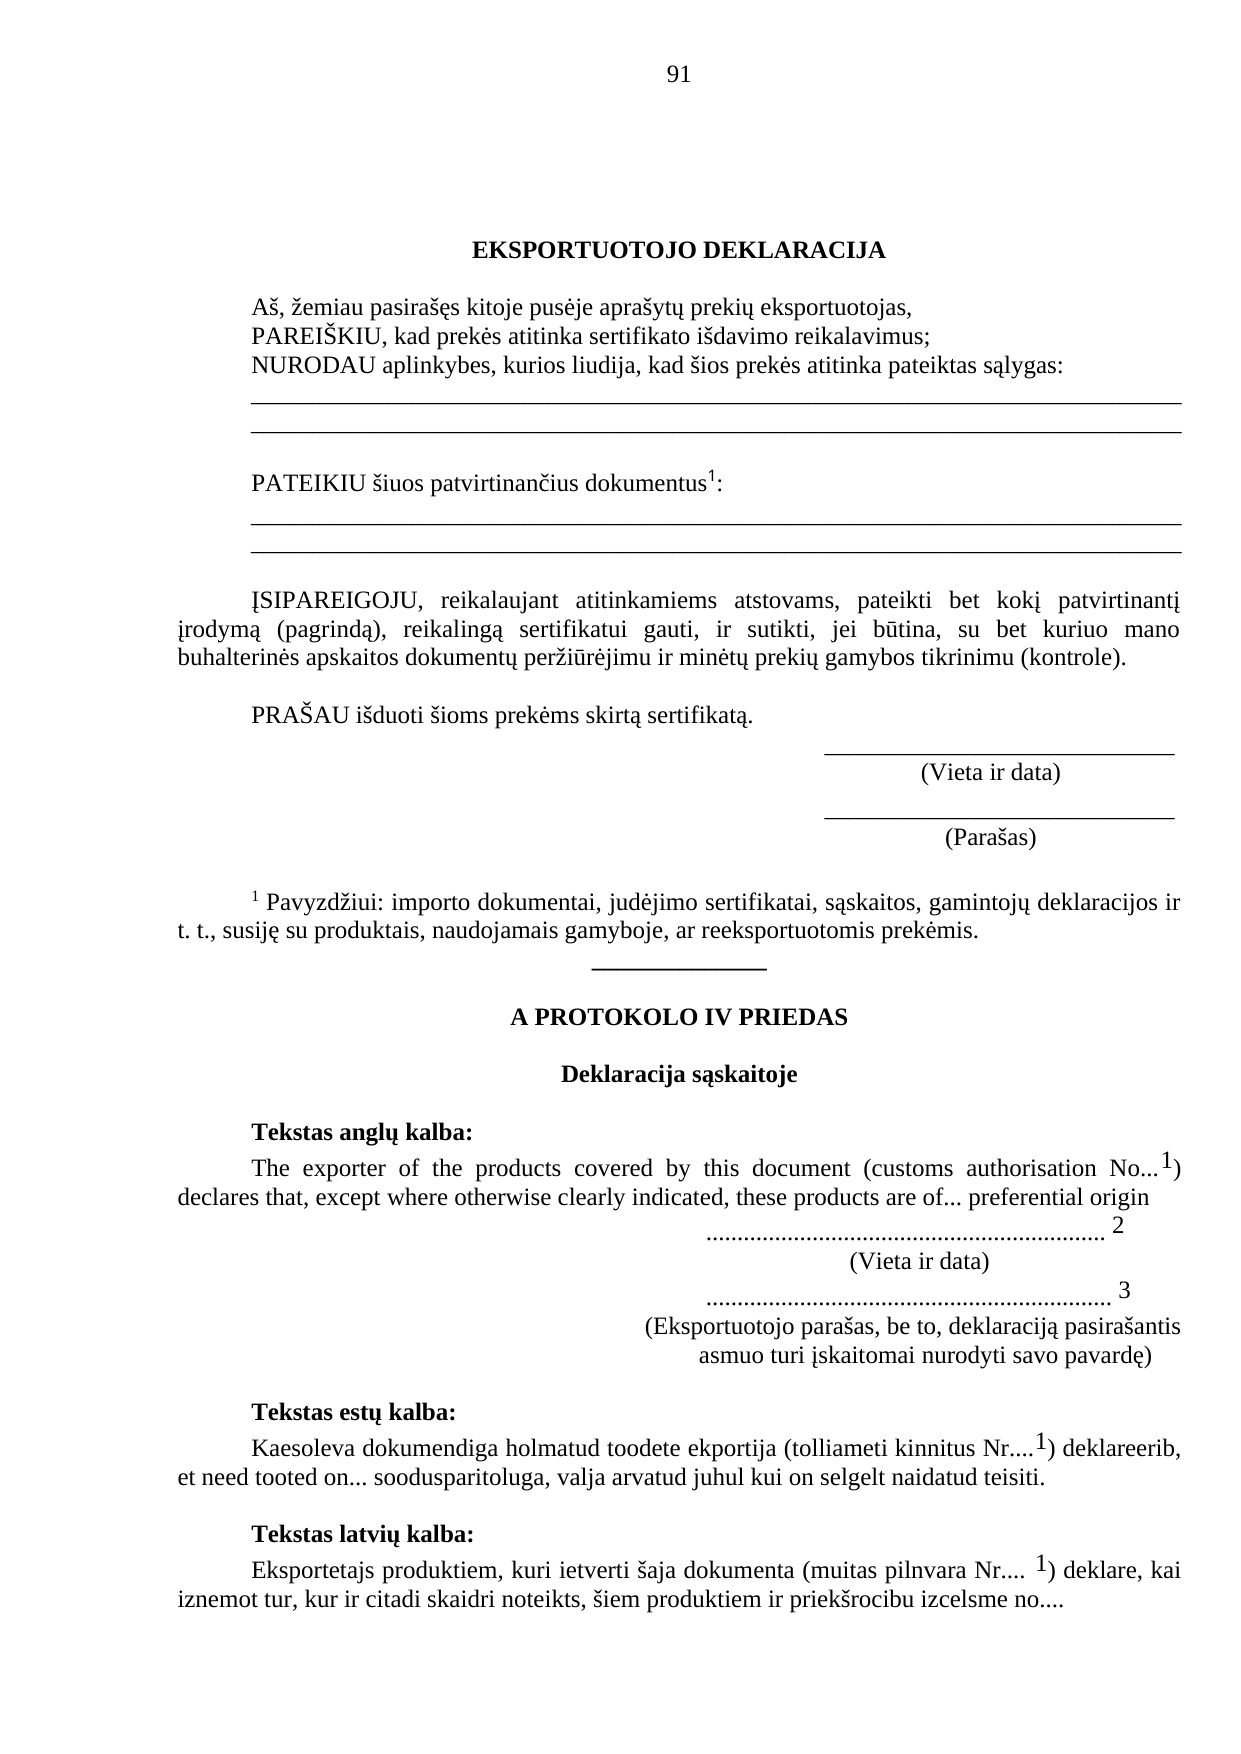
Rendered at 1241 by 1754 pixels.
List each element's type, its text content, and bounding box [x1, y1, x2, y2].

text asmuo turi įskaitomai nurodyti savo pavardę) [177, 1340, 1181, 1368]
text (Eksportuotojo parašas, be to, deklaraciją pasirašantis [177, 1311, 1181, 1340]
text (Vieta ir data) [177, 1246, 1181, 1275]
text PAREIŠKIU, kad prekės atitinka sertifikato išdavimo reikalavimus; [177, 321, 1181, 350]
text (Parašas) [177, 822, 1181, 858]
text Aš, žemiau pasirašęs kitoje pusėje aprašytų prekių eksportuotojas, [177, 292, 1181, 321]
text ______________ [177, 944, 1181, 973]
text Kaesoleva dokumendiga holmatud toodete ekportija (tolliameti kinnitus Nr....1) deklareerib, et need tooted on... soodusparitoluga, valja arvatud juhul kui on selgelt naidatud teisiti. [177, 1426, 1181, 1491]
text ____________________________ [177, 729, 1181, 757]
text Tekstas latvių kalba: [177, 1519, 1181, 1548]
text The exporter of the products covered by this document (customs authorisation No...1) declares that, except where otherwise clearly indicated, these products are of... preferential origin [177, 1146, 1181, 1210]
text ____________________________ [177, 793, 1181, 822]
text PATEIKIU šiuos patvirtinančius dokumentus1: [177, 465, 1181, 499]
text Deklaracija sąskaitoje [177, 1059, 1181, 1088]
text Tekstas anglų kalba: [177, 1117, 1181, 1146]
text 1 Pavyzdžiui: importo dokumentai, judėjimo sertifikatai, sąskaitos, gamintojų deklaracijos ir t. t., susiję su produktais, naudojamais gamyboje, ar reeksportuotomis prekėmis. [177, 887, 1181, 944]
text A PROTOKOLO IV PRIEDAS [177, 1002, 1181, 1031]
text ................................................................ 2 [177, 1210, 1181, 1246]
text NURODAU aplinkybes, kurios liudija, kad šios prekės atitinka pateiktas sąlygas: [177, 350, 1181, 378]
text Eksportetajs produktiem, kuri ietverti šaja dokumenta (muitas pilnvara Nr.... 1) deklare, kai iznemot tur, kur ir citadi skaidri noteikts, šiem produktiem ir priekšrocibu izcelsme no.... [177, 1548, 1181, 1613]
text (Vieta ir data) [177, 757, 1181, 793]
text EKSPORTUOTOJO DEKLARACIJA [177, 235, 1181, 263]
text ................................................................. 3 [177, 1275, 1181, 1311]
text ĮSIPAREIGOJU, reikalaujant atitinkamiems atstovams, pateikti bet kokį patvirtinantį įrodymą (pagrindą), reikalingą sertifikatui gauti, ir sutikti, jei būtina, su bet kuriuo mano buhalterinės apskaitos dokumentų peržiūrėjimu ir minėtų prekių gamybos tikrinimu (kontrole). [177, 585, 1181, 671]
text PRAŠAU išduoti šioms prekėms skirtą sertifikatą. [177, 700, 1181, 729]
text Tekstas estų kalba: [177, 1397, 1181, 1426]
